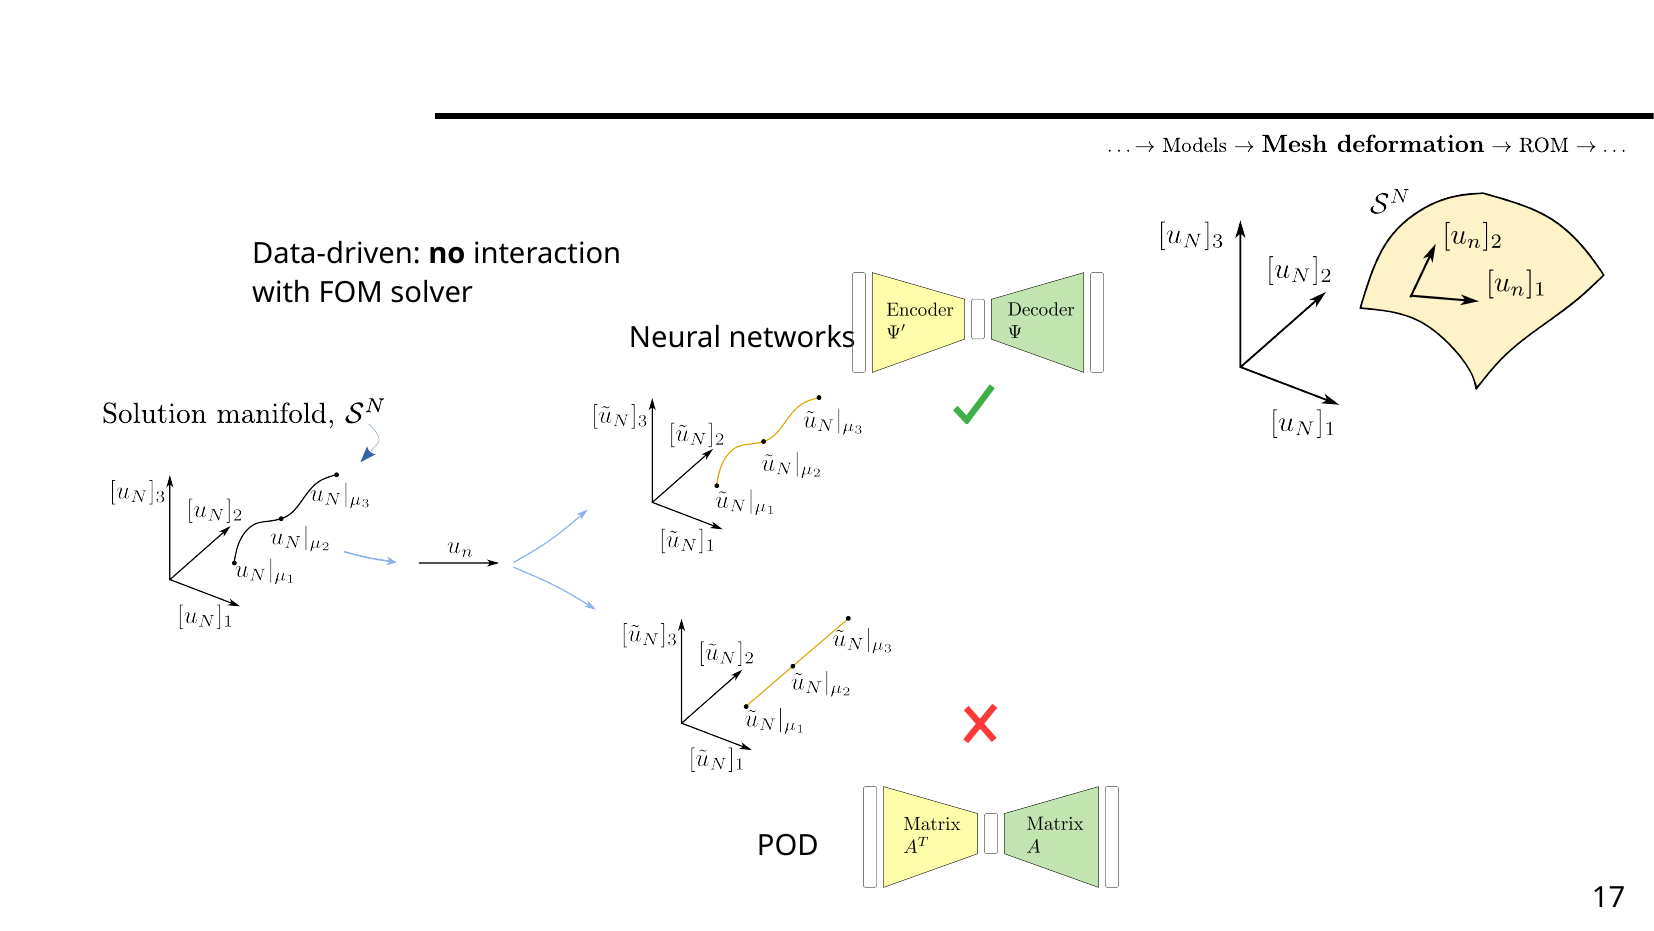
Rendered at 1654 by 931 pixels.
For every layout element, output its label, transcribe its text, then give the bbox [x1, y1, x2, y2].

picture [1161, 189, 1605, 438]
text_box POD [742, 816, 846, 870]
picture [100, 395, 891, 772]
picture [1107, 133, 1626, 154]
picture [852, 272, 1104, 373]
text_box Data-driven: no interaction with FOM solver [237, 224, 659, 355]
text_box Neural networks [614, 309, 852, 363]
picture [863, 786, 1119, 888]
